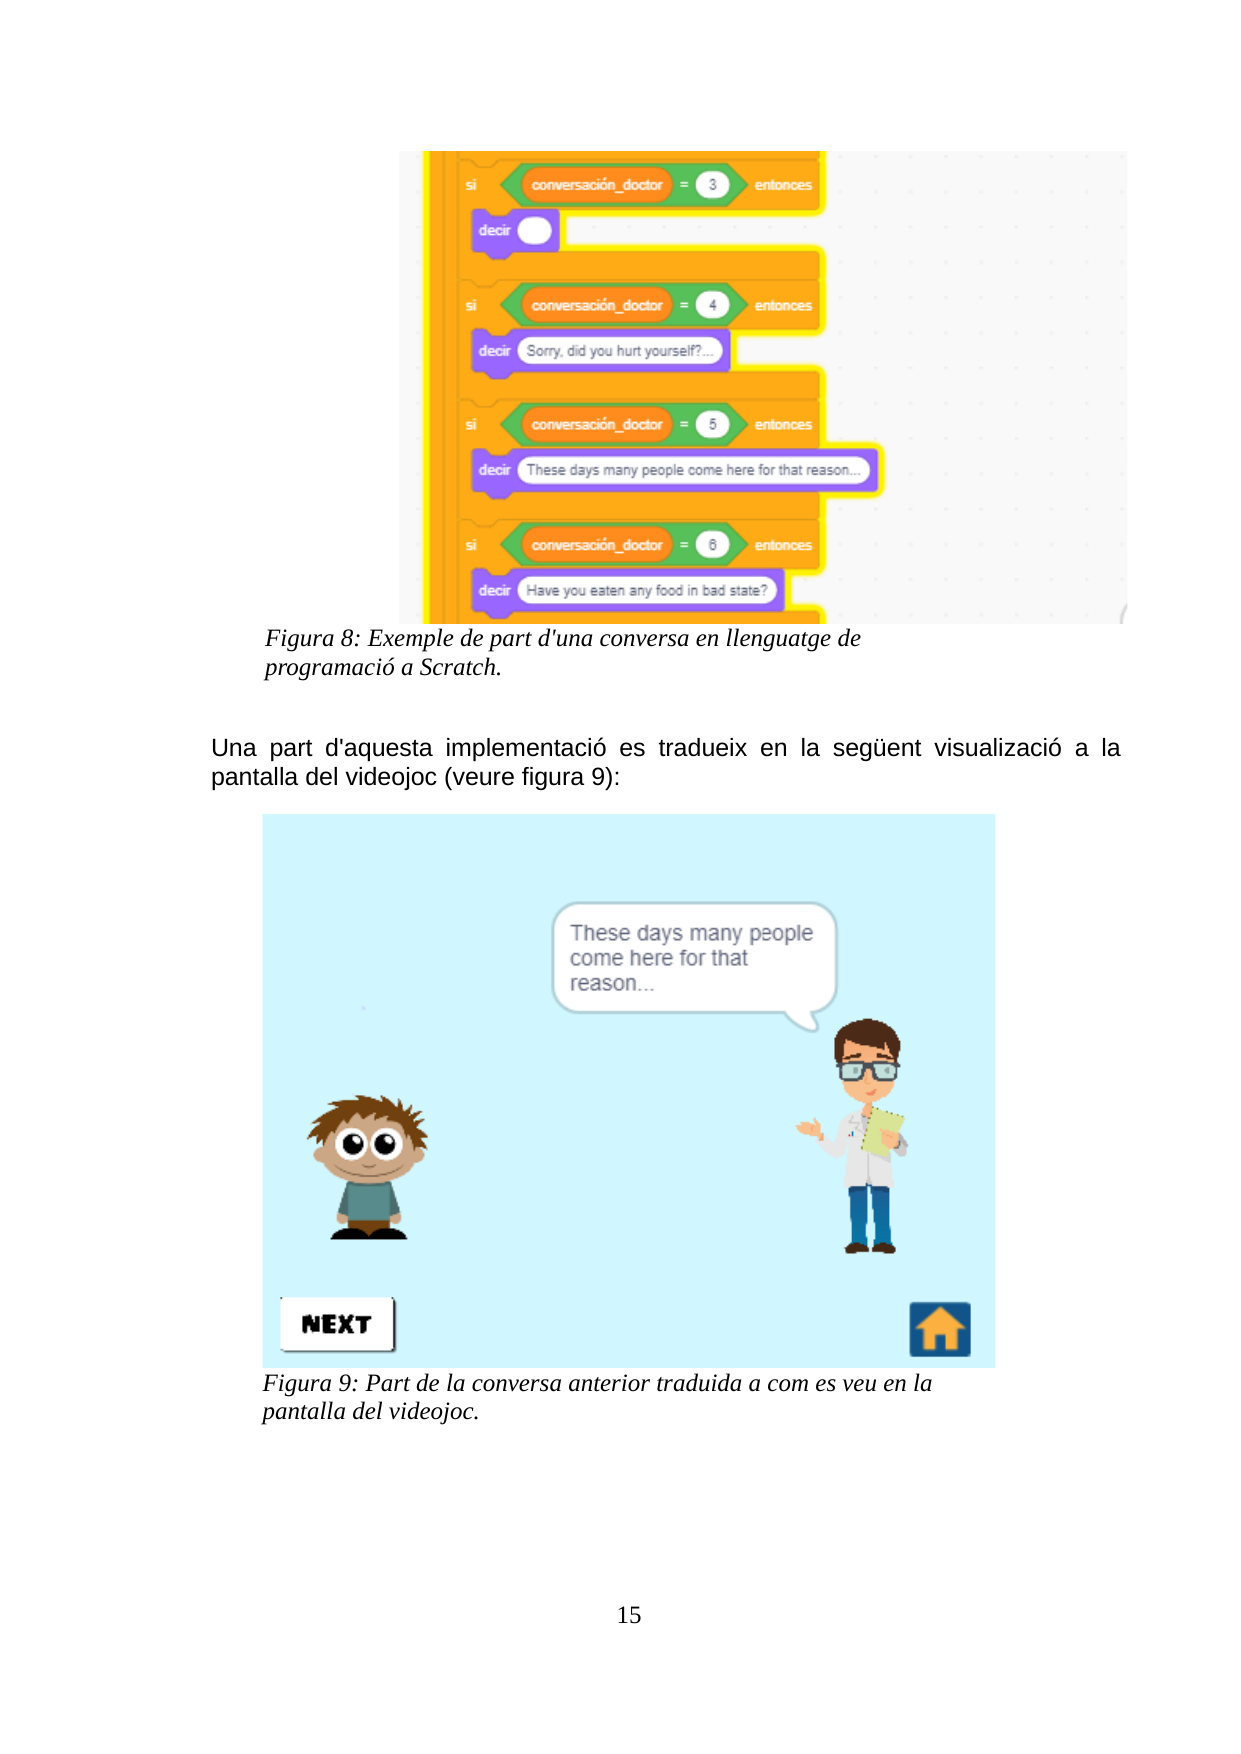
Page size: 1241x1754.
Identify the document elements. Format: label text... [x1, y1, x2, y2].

text Figura 9: Part de la conversa anterior traduida a com es veu en la pantalla del videojoc. [262, 1368, 995, 1425]
list Figura 8: Exemple de part d'una conversa en llenguatge de programació a Scratch. [265, 624, 993, 681]
picture [399, 151, 1128, 624]
picture [262, 814, 996, 1368]
list Una part d'aquesta implementació es tradueix en la següent visualizació a la pantalla del videojoc (veure figura 9): [173, 733, 1122, 791]
